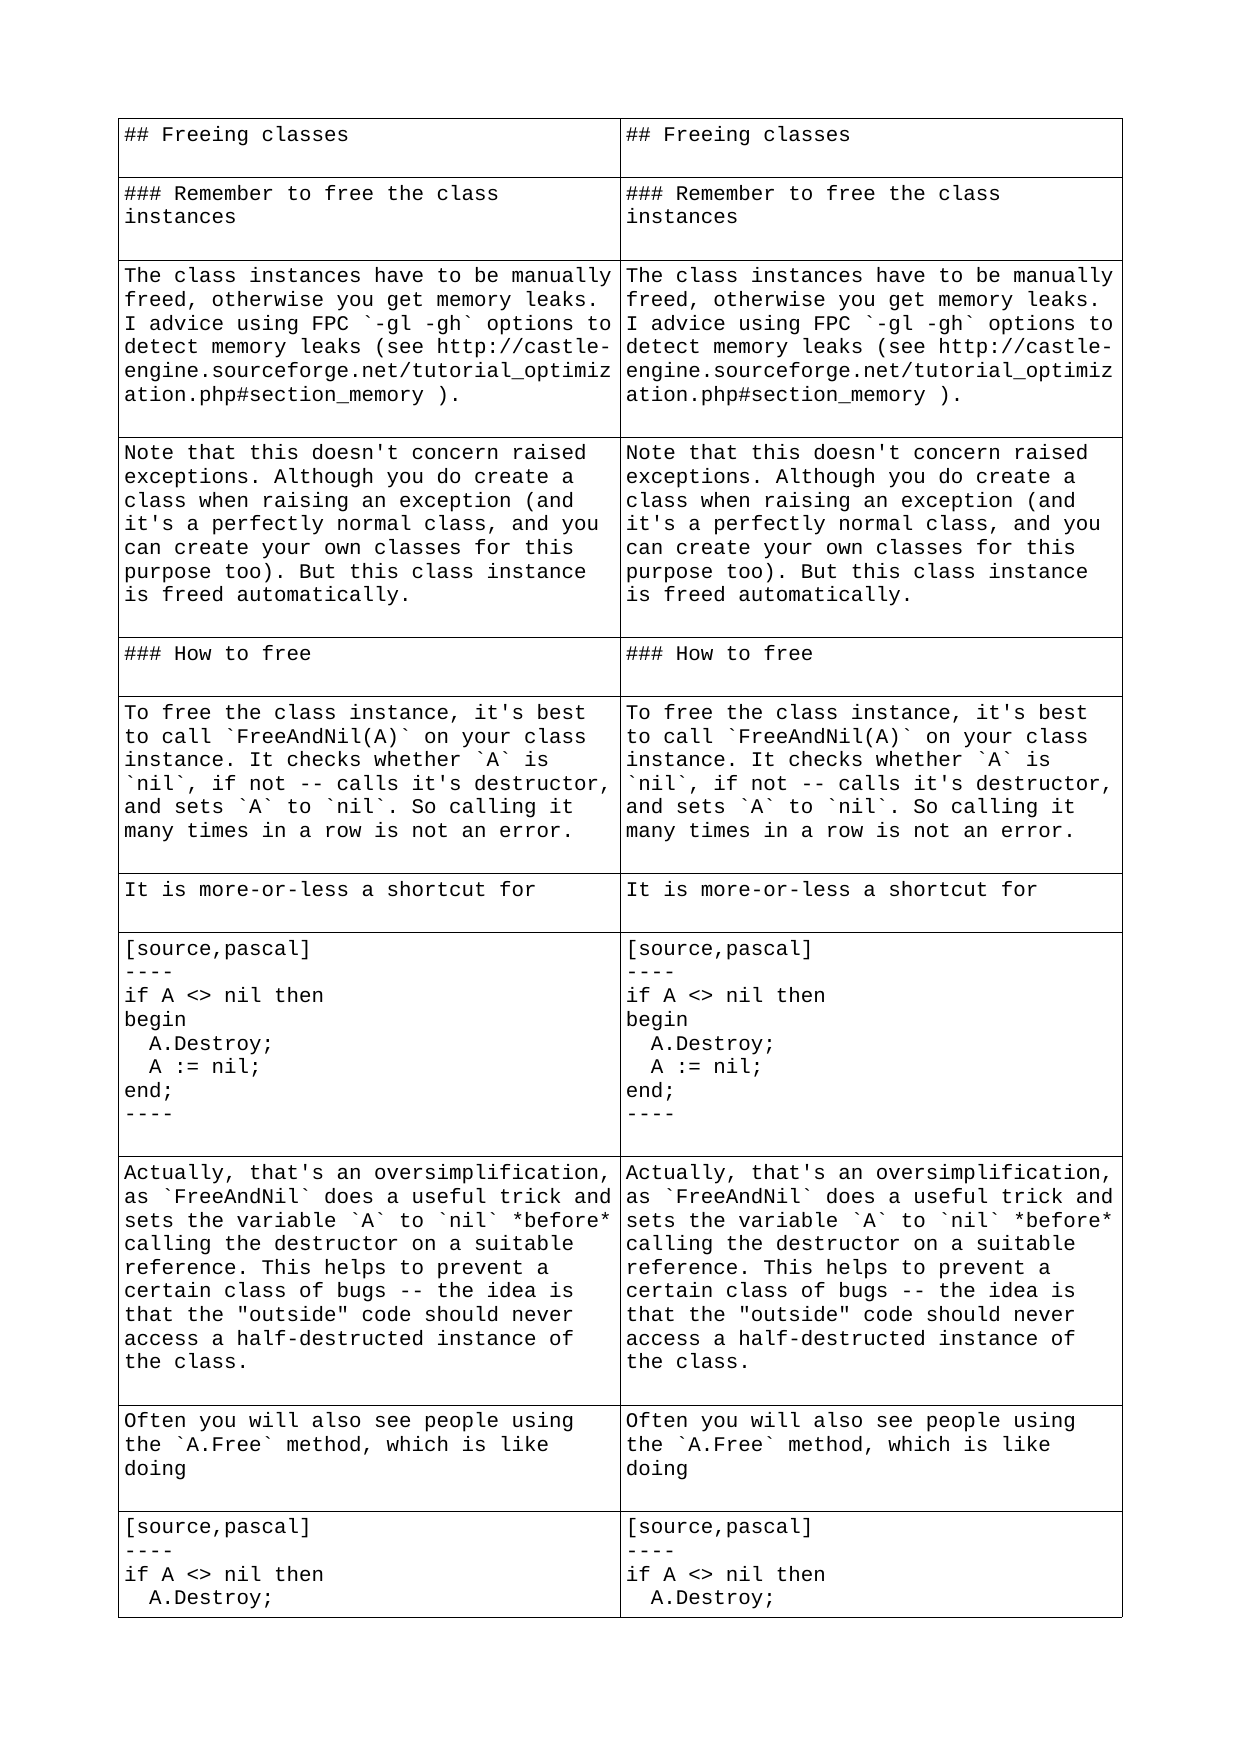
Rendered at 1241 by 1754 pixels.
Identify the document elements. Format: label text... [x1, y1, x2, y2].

table_cell ## Freeing classes [119, 119, 620, 177]
table_cell [source,pascal] ---- if A <> nil then begin A.Destroy; A := nil; end; ---- [119, 933, 620, 1156]
table_cell The class instances have to be manually freed, otherwise you get memory leaks. I advice using FPC `-gl -gh` options to detect memory leaks (see http://castle-engine.sourceforge.net/tutorial_optimization.php#section_memory ). [119, 261, 620, 437]
table_cell To free the class instance, it's best to call `FreeAndNil(A)` on your class instance. It checks whether `A` is `nil`, if not -- calls it's destructor, and sets `A` to `nil`. So calling it many times in a row is not an error. [621, 697, 1122, 873]
table_cell Note that this doesn't concern raised exceptions. Although you do create a class when raising an exception (and it's a perfectly normal class, and you can create your own classes for this purpose too). But this class instance is freed automatically. [621, 438, 1122, 637]
table_cell It is more-or-less a shortcut for [119, 874, 620, 932]
table_cell Often you will also see people using the `A.Free` method, which is like doing [119, 1406, 620, 1511]
table_cell It is more-or-less a shortcut for [621, 874, 1122, 932]
table_cell To free the class instance, it's best to call `FreeAndNil(A)` on your class instance. It checks whether `A` is `nil`, if not -- calls it's destructor, and sets `A` to `nil`. So calling it many times in a row is not an error. [119, 697, 620, 873]
table_cell Often you will also see people using the `A.Free` method, which is like doing [621, 1406, 1122, 1511]
table_cell ## Freeing classes [621, 119, 1122, 177]
table_cell ### Remember to free the class instances [119, 178, 620, 259]
table_cell [source,pascal] ---- if A <> nil then begin A.Destroy; A := nil; end; ---- [621, 933, 1122, 1156]
table_cell ### How to free [119, 638, 620, 696]
table_cell ### Remember to free the class instances [621, 178, 1122, 259]
table_cell ### How to free [621, 638, 1122, 696]
table_cell [source,pascal] ---- if A <> nil then A.Destroy; ---- [119, 1512, 620, 1617]
table_cell Actually, that's an oversimplification, as `FreeAndNil` does a useful trick and sets the variable `A` to `nil` *before* calling the destructor on a suitable reference. This helps to prevent a certain class of bugs -- the idea is that the "outside" code should never access a half-destructed instance of the class. [119, 1157, 620, 1404]
table_cell Actually, that's an oversimplification, as `FreeAndNil` does a useful trick and sets the variable `A` to `nil` *before* calling the destructor on a suitable reference. This helps to prevent a certain class of bugs -- the idea is that the "outside" code should never access a half-destructed instance of the class. [621, 1157, 1122, 1404]
table_cell The class instances have to be manually freed, otherwise you get memory leaks. I advice using FPC `-gl -gh` options to detect memory leaks (see http://castle-engine.sourceforge.net/tutorial_optimization.php#section_memory ). [621, 261, 1122, 437]
table_cell [source,pascal] ---- if A <> nil then A.Destroy; ---- [621, 1512, 1122, 1617]
table_cell Note that this doesn't concern raised exceptions. Although you do create a class when raising an exception (and it's a perfectly normal class, and you can create your own classes for this purpose too). But this class instance is freed automatically. [119, 438, 620, 637]
